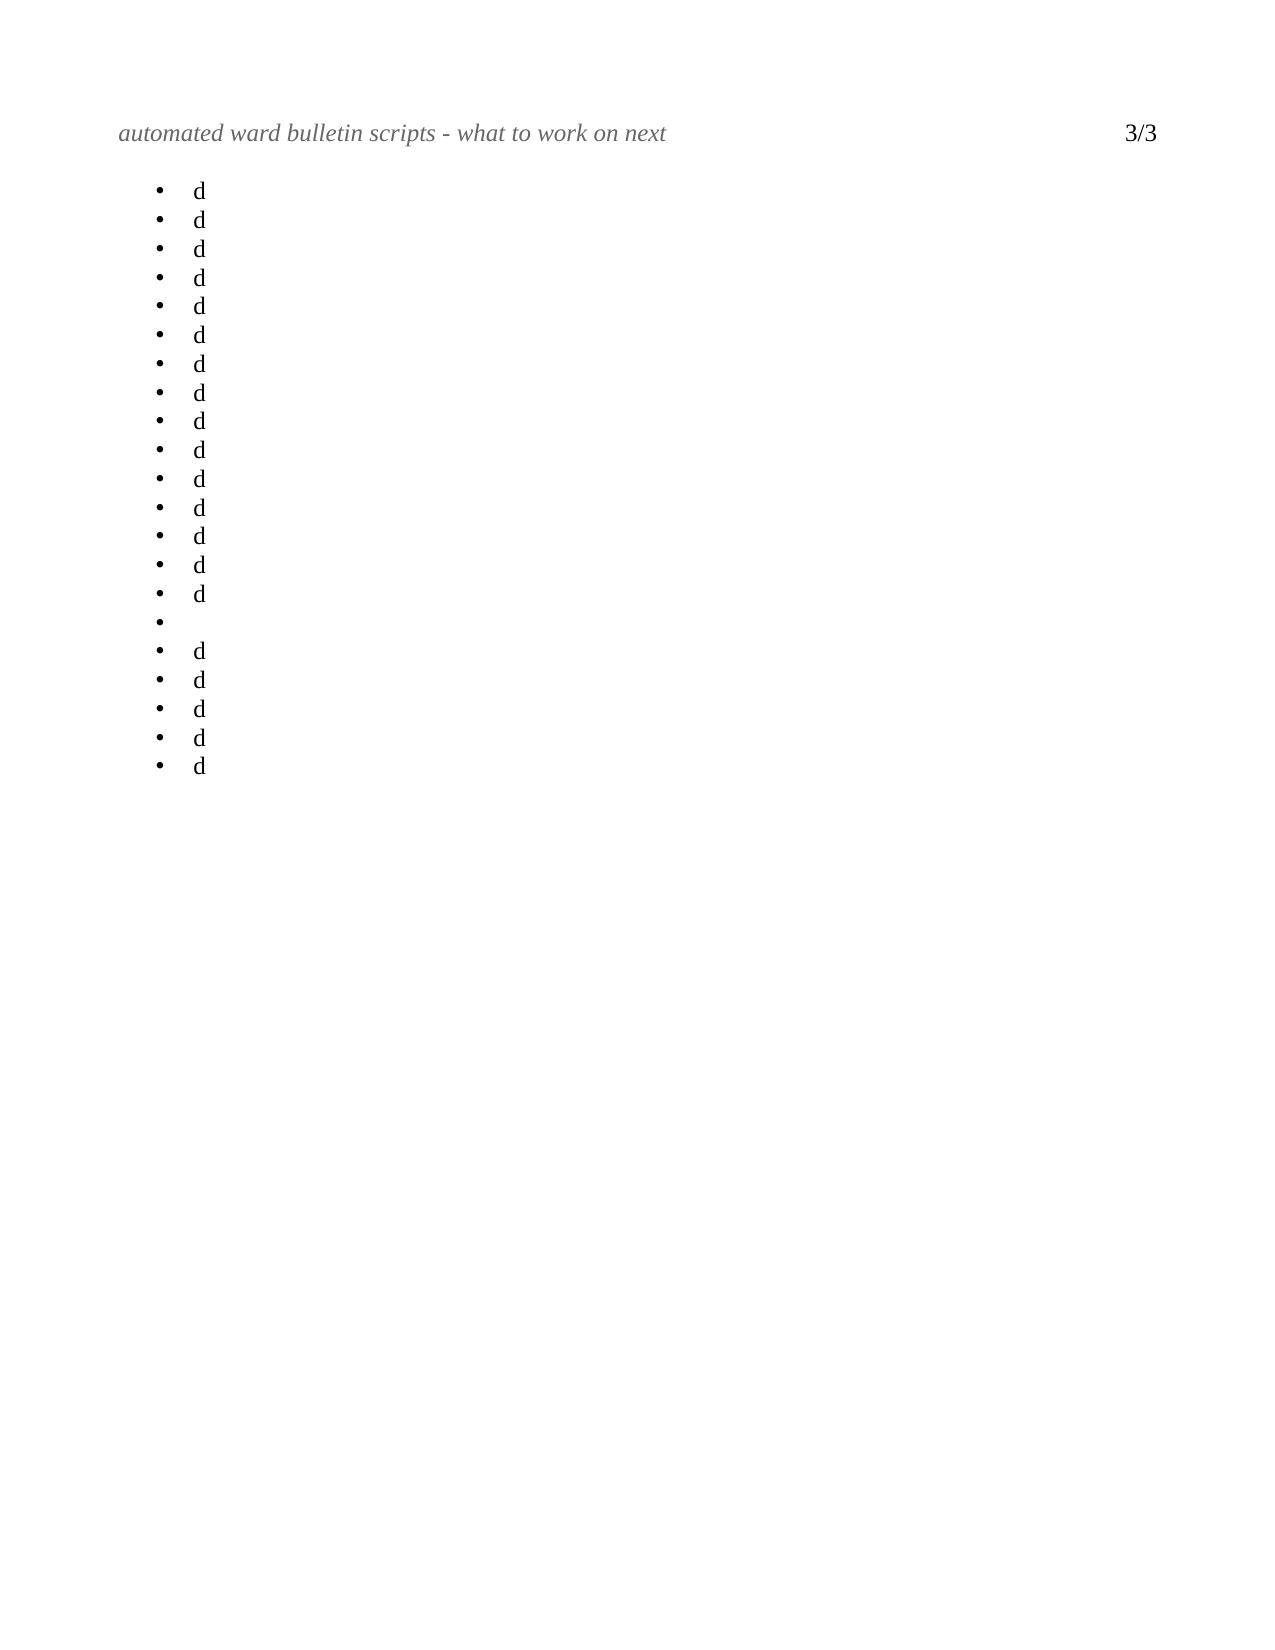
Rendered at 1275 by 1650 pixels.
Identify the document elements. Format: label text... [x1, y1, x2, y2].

list d [156, 291, 1157, 320]
list d [156, 636, 1157, 665]
list d [156, 176, 1157, 205]
list d [156, 234, 1157, 263]
list d [156, 464, 1157, 493]
list d [156, 665, 1157, 694]
list d [156, 205, 1157, 234]
list d [156, 320, 1157, 349]
list d [156, 521, 1157, 550]
list d [156, 435, 1157, 464]
list d [156, 694, 1157, 723]
list d [156, 751, 1157, 780]
list d [156, 550, 1157, 579]
list d [156, 723, 1157, 751]
list d [156, 378, 1157, 406]
list d [156, 263, 1157, 291]
list d [156, 406, 1157, 435]
list d [156, 493, 1157, 521]
list d [156, 349, 1157, 378]
list d [156, 579, 1157, 608]
